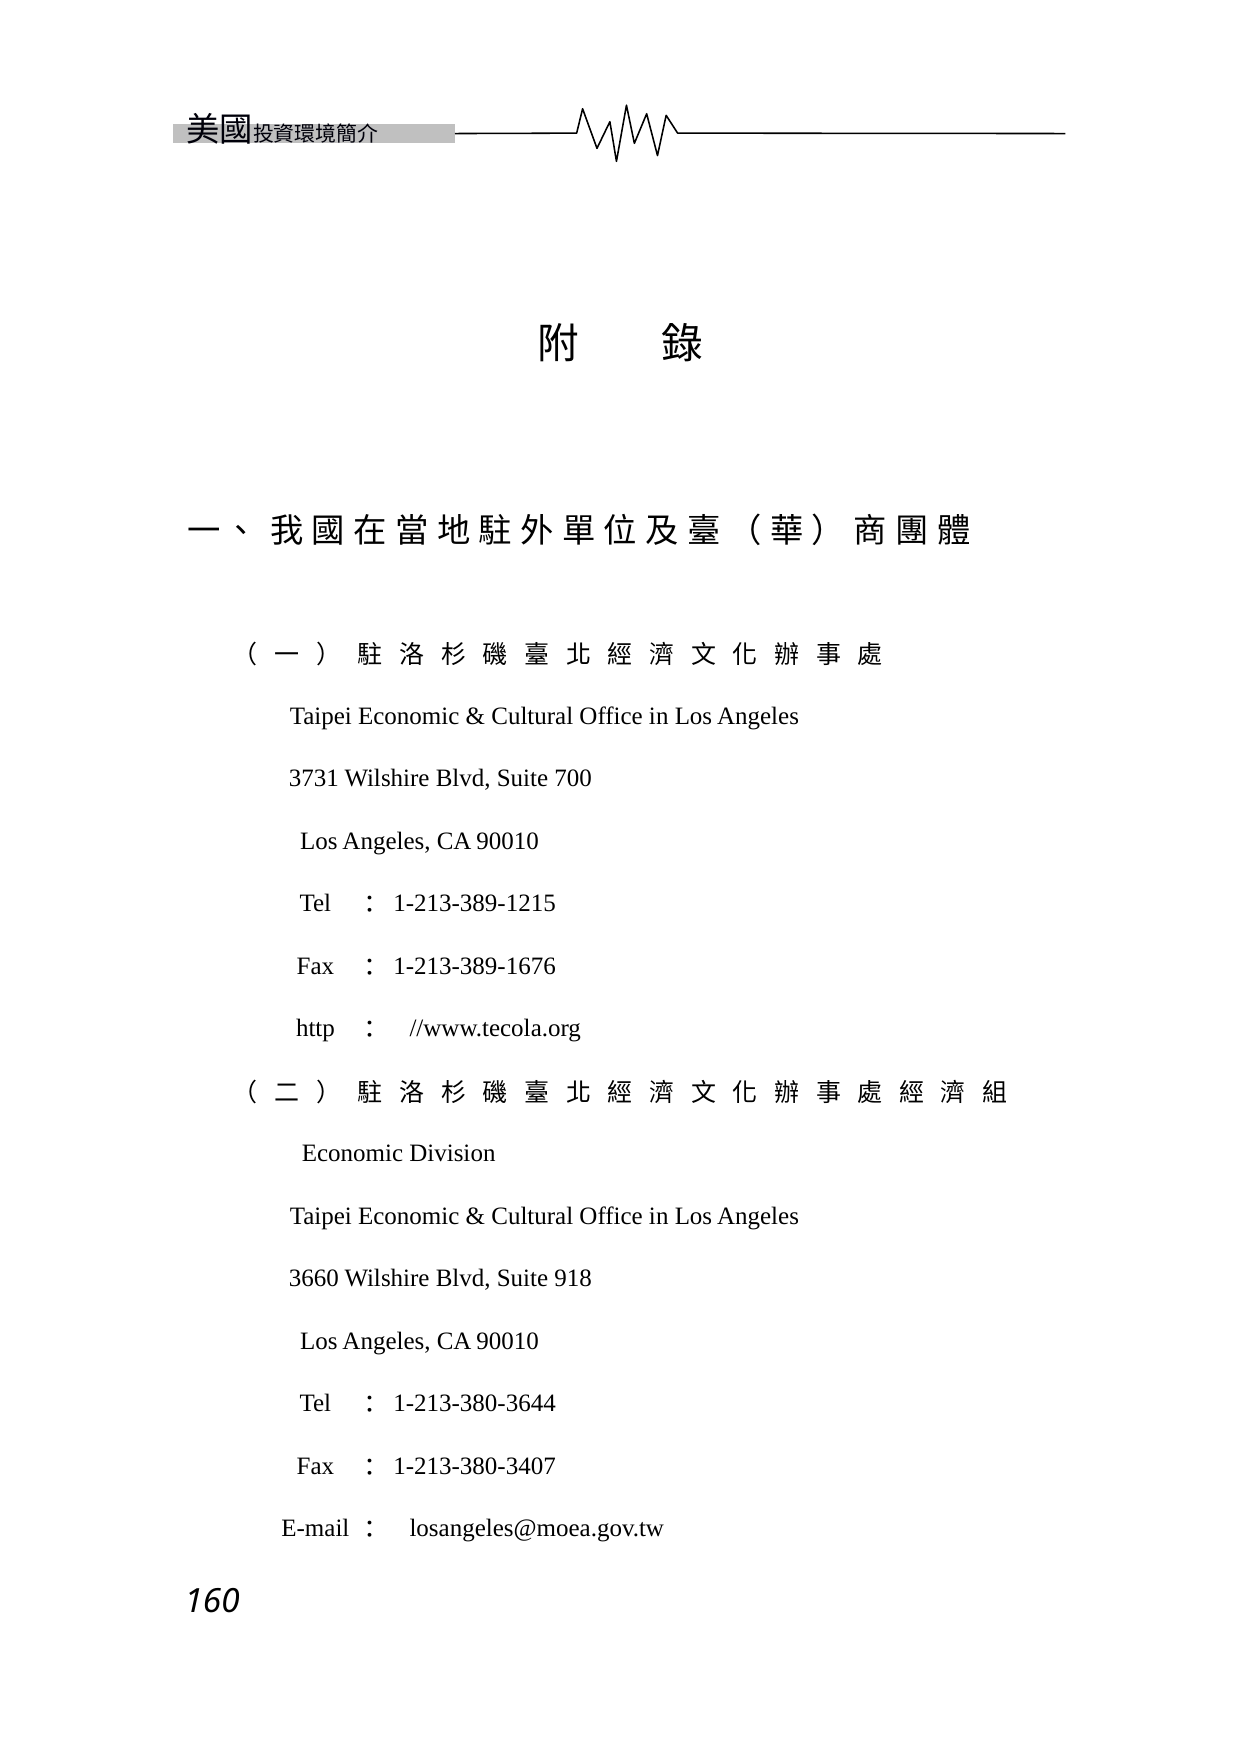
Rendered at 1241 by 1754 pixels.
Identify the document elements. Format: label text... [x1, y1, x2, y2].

text 3660 Wilshire Blvd, Suite 918 [207, 1236, 1058, 1299]
text E-mail：losangeles@moea.gov.tw [207, 1486, 1058, 1549]
text Taipei Economic & Cultural Office in Los Angeles [207, 674, 1058, 736]
text http：//www.tecola.org [207, 986, 1058, 1049]
text Fax：1-213-389-1676 [207, 924, 1058, 986]
text （二）駐洛杉磯臺北經濟文化辦事處經濟組 [207, 1049, 1058, 1111]
text 3731 Wilshire Blvd, Suite 700 [207, 736, 1058, 799]
text Tel：1-213-380-3644 [207, 1361, 1058, 1424]
text Fax：1-213-380-3407 [207, 1424, 1058, 1486]
text Economic Division [207, 1111, 1058, 1174]
text 一、我國在當地駐外單位及臺（華）商團體 [183, 486, 1058, 549]
text Taipei Economic & Cultural Office in Los Angeles [207, 1174, 1058, 1236]
text 附 錄 [183, 299, 1058, 361]
text Los Angeles, CA 90010 [207, 799, 1058, 861]
text Tel：1-213-389-1215 [207, 861, 1058, 924]
text （一）駐洛杉磯臺北經濟文化辦事處 [207, 611, 1058, 674]
text Los Angeles, CA 90010 [207, 1299, 1058, 1361]
